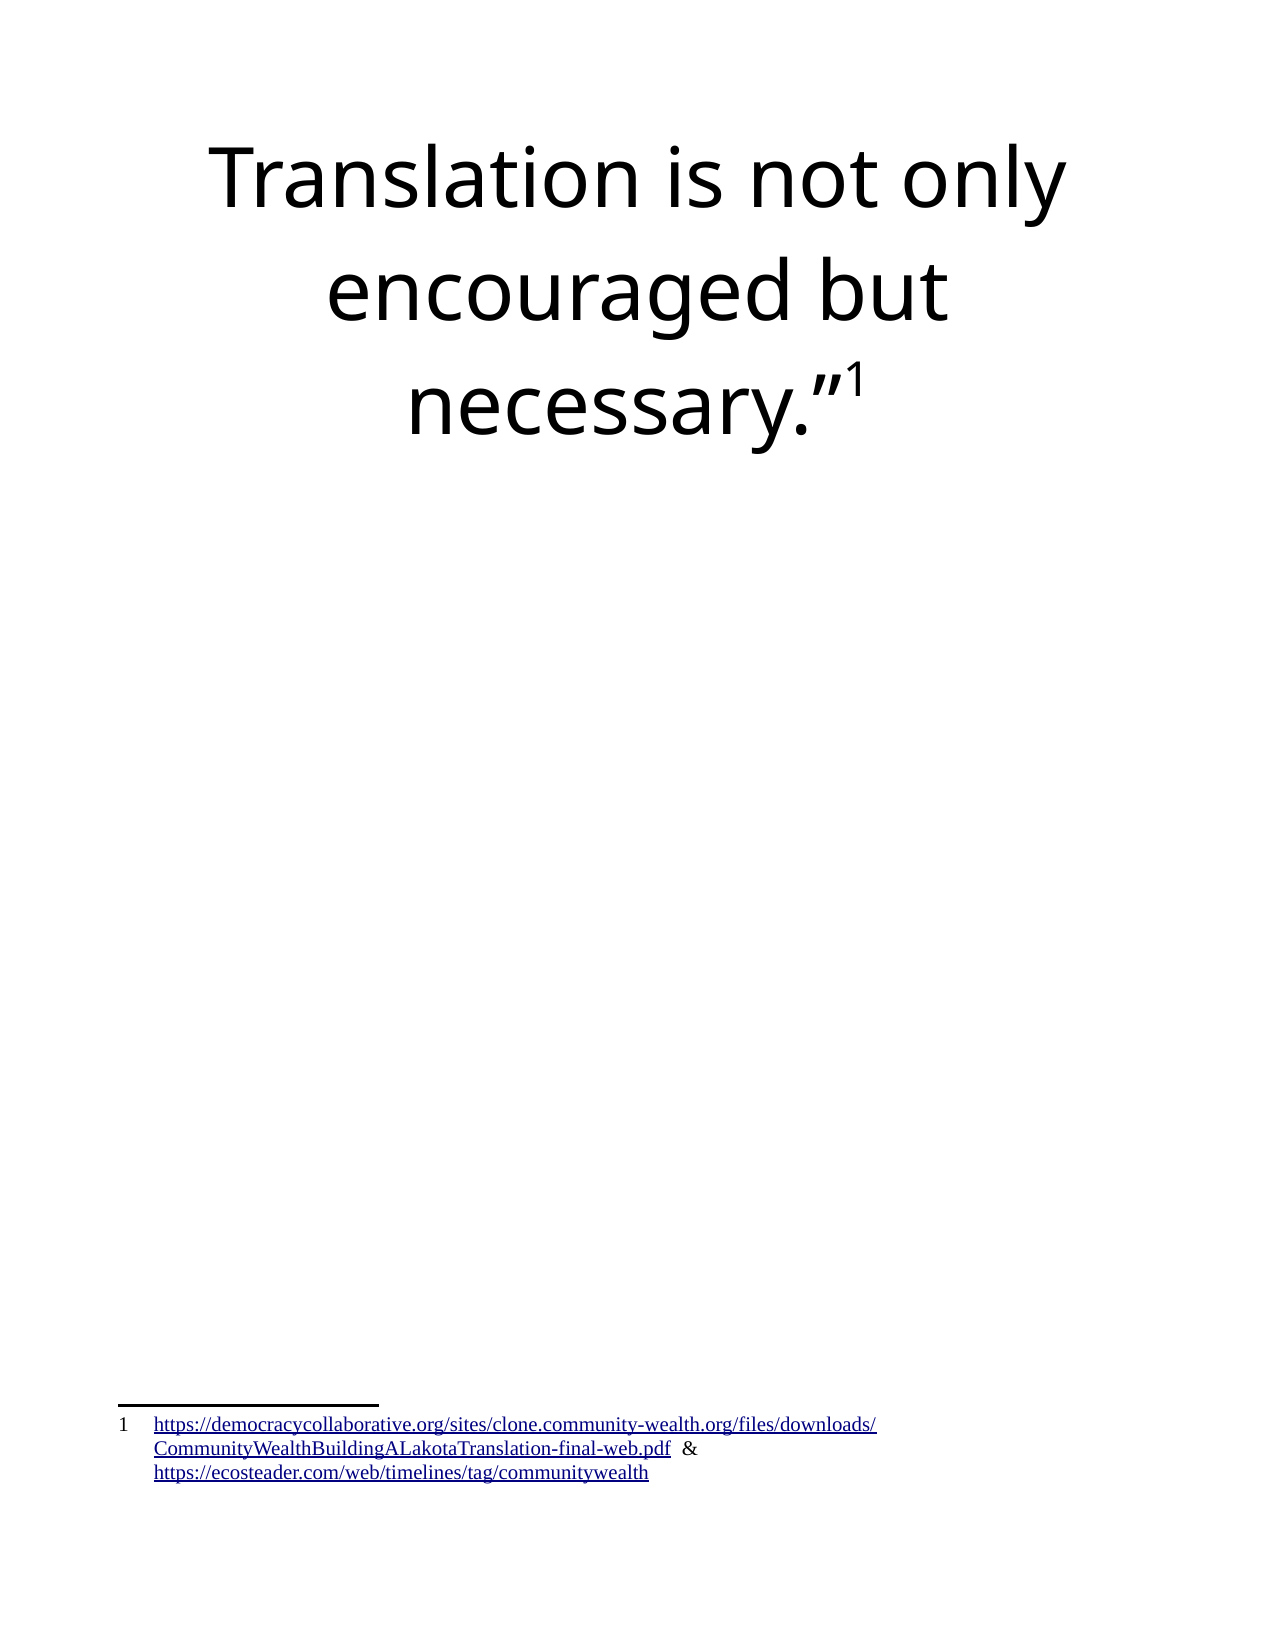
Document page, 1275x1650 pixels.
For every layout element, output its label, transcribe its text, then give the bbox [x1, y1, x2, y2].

text Translation is not only encouraged but necessary.” [118, 118, 1157, 459]
text https://democracycollaborative.org/sites/clone.community-wealth.org/files/downloads/CommunityWealthBuildingALakotaTranslation-final-web.pdf & https://ecosteader.com/web/timelines/tag/communitywealth [118, 1412, 1157, 1484]
